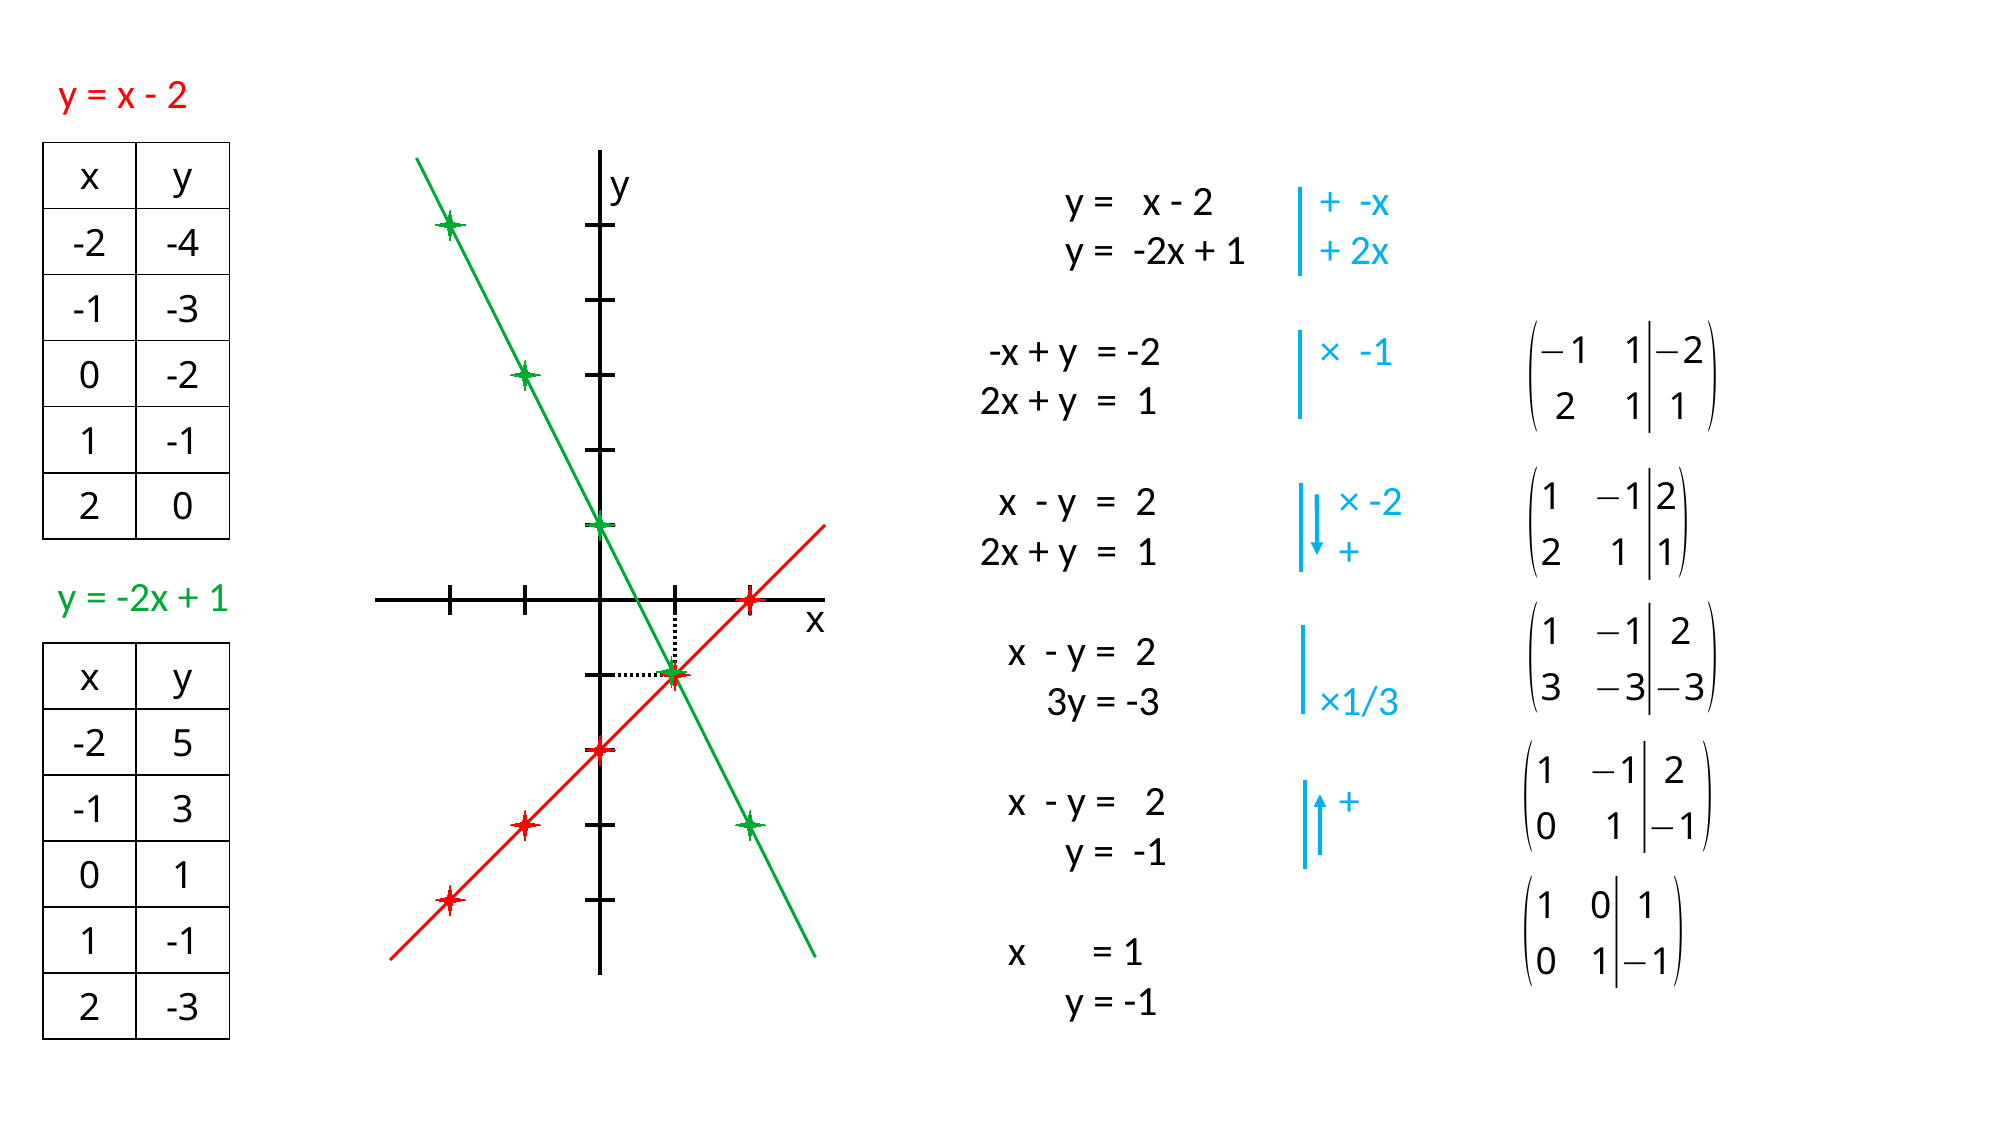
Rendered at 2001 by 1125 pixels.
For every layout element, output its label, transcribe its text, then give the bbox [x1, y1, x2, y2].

text_box [735, 810, 766, 841]
text_box y = x - 2 y = -2x + 1 -x + y = -2 2x + y = 1 x - y = 2 2x + y = 1 x - y = 2 3y = -3 x - y = 2 y = -1 x = 1 y = -1 [964, 165, 1394, 1032]
table_cell -2 [137, 341, 229, 406]
table_cell 0 [137, 474, 229, 538]
chart [1515, 873, 1692, 991]
text_box y [595, 149, 645, 216]
table_cell -1 [44, 776, 135, 840]
table_cell -1 [137, 908, 229, 972]
chart [1519, 600, 1726, 717]
table_cell 3 [137, 776, 229, 840]
table_cell 0 [44, 341, 135, 406]
table_cell 0 [44, 842, 135, 906]
text_box [585, 735, 616, 766]
text_box x [790, 585, 841, 651]
table_cell 5 [137, 710, 229, 774]
table_header x [44, 644, 135, 708]
table_cell -1 [137, 407, 229, 472]
table_cell -4 [137, 209, 229, 274]
table_header y [137, 143, 229, 208]
chart [1519, 318, 1726, 436]
text_box [510, 810, 541, 841]
text_box [435, 210, 466, 241]
chart [1519, 464, 1697, 582]
table_cell -2 [44, 209, 135, 274]
table_cell 2 [44, 474, 135, 538]
table_cell -1 [44, 275, 135, 340]
table_cell 1 [137, 842, 229, 906]
text_box y = -2x + 1 [42, 562, 285, 628]
table_cell 1 [44, 407, 135, 472]
table_cell -3 [137, 275, 229, 340]
table_cell 1 [44, 908, 135, 972]
text_box [510, 360, 541, 391]
text_box + -x + 2x × -1 × -2 + ×1/3 + [1305, 165, 1435, 832]
table_header x [44, 143, 135, 208]
text_box [735, 585, 766, 616]
text_box [585, 510, 616, 541]
table_cell 2 [44, 974, 135, 1038]
table_header y [137, 644, 229, 708]
table_cell -3 [137, 974, 229, 1038]
text_box [435, 885, 466, 916]
chart [1515, 738, 1721, 856]
table_cell -2 [44, 710, 135, 774]
text_box [656, 656, 691, 691]
text_box y = x - 2 [43, 58, 203, 124]
